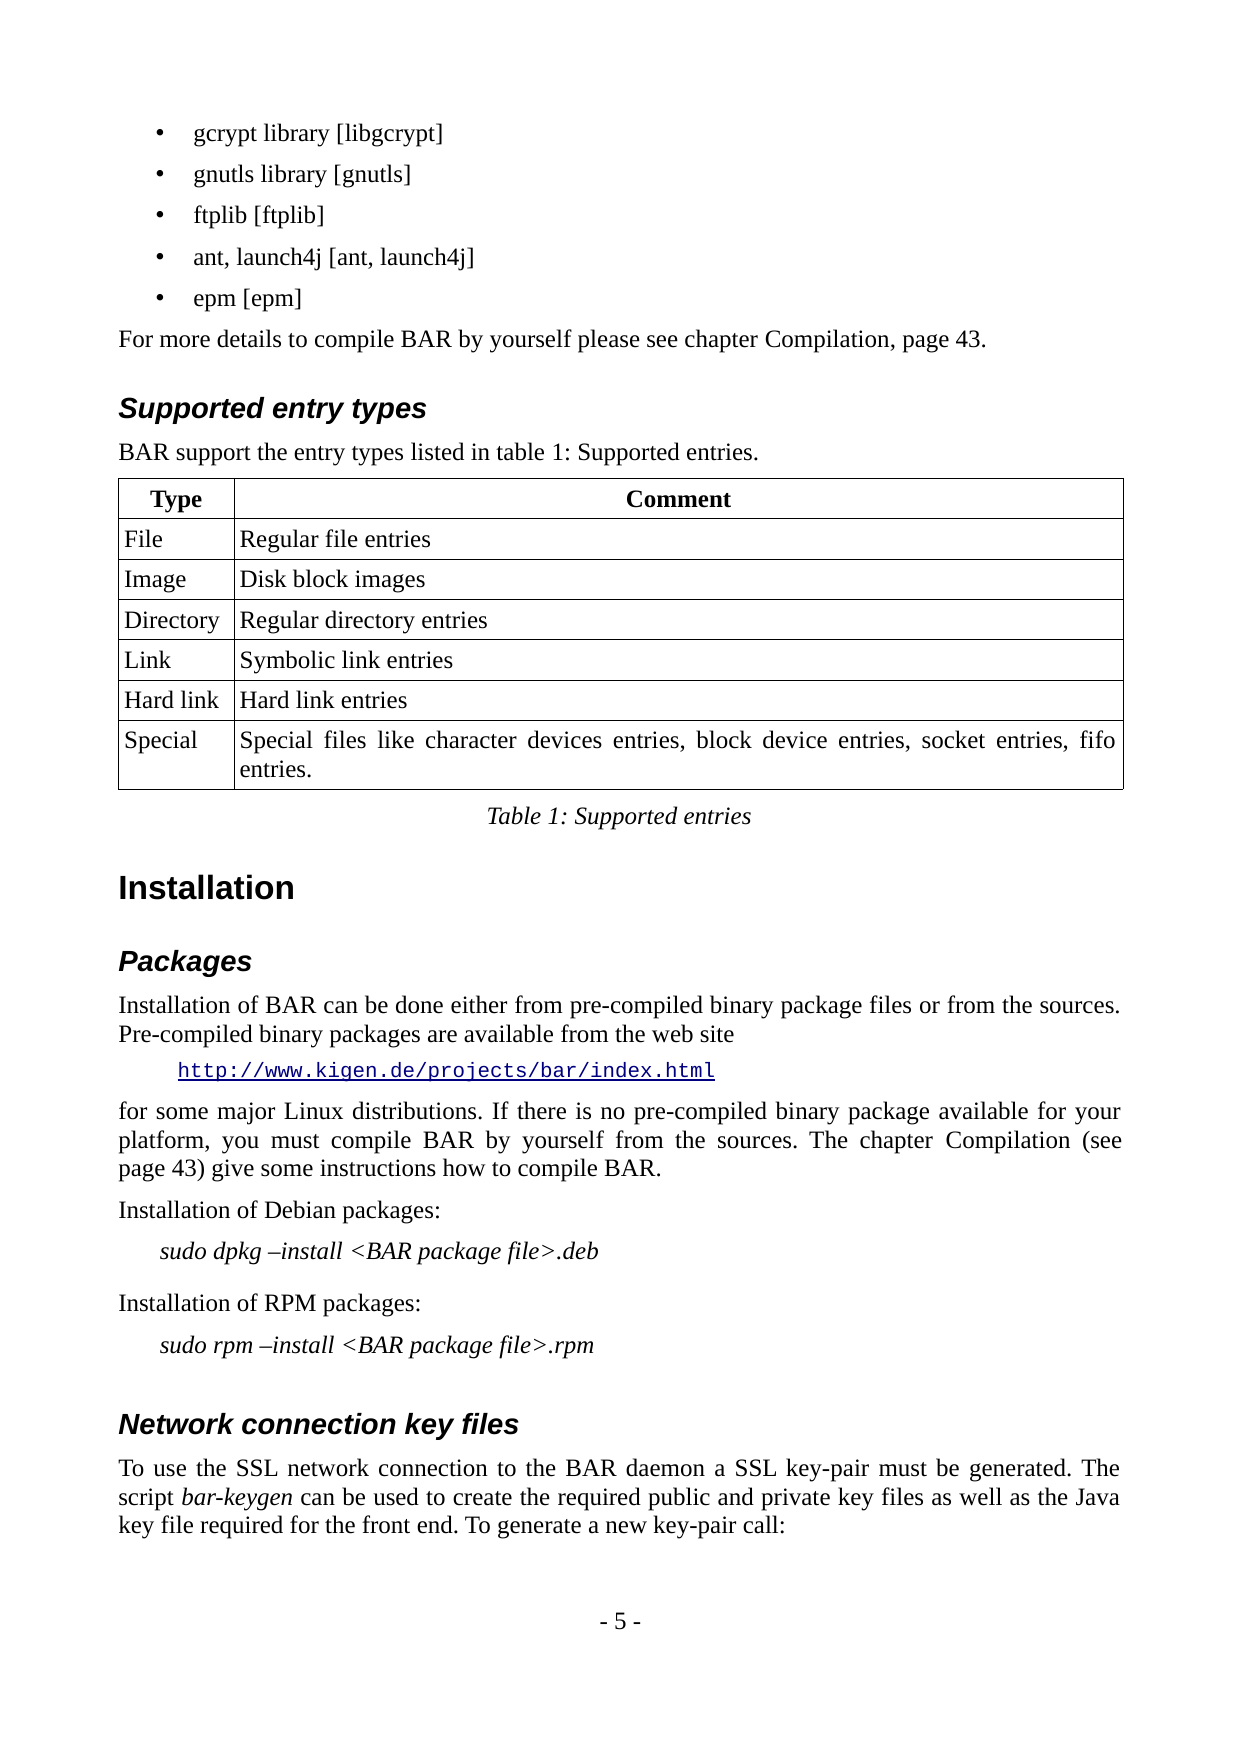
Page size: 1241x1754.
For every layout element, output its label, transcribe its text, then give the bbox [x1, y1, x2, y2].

text Installation of RPM packages: [118, 1288, 1122, 1317]
text http://www.kigen.de/projects/bar/index.html [177, 1060, 1122, 1083]
table_cell Hard link entries [235, 681, 1123, 720]
table_header Type [119, 479, 234, 518]
table_cell Directory [119, 600, 234, 639]
table_cell Regular directory entries [235, 600, 1123, 639]
list ftplib [ftplib] [156, 201, 1122, 229]
text For more details to compile BAR by yourself please see chapter Compilation, page 43. [118, 324, 1122, 353]
list epm [epm] [156, 283, 1122, 312]
subtitle Packages [118, 944, 1122, 977]
text Table 1: Supported entries [118, 801, 1122, 830]
subtitle Network connection key files [118, 1407, 1122, 1441]
table_cell Symbolic link entries [235, 640, 1123, 679]
text BAR support the entry types listed in table 1: Supported entries. [118, 437, 1122, 465]
list gcrypt library [libgcrypt] [156, 118, 1122, 147]
table_cell File [119, 519, 234, 558]
subtitle Installation [118, 868, 1122, 906]
text sudo dpkg –install <BAR package file>.deb [159, 1236, 1122, 1265]
table_cell Link [119, 640, 234, 679]
table_cell Regular file entries [235, 519, 1123, 558]
table_cell Special files like character devices entries, block device entries, socket entries, fifo entries. [235, 721, 1123, 789]
text To use the SSL network connection to the BAR daemon a SSL key-pair must be generated. The script bar-keygen can be used to create the required public and private key files as well as the Java key file required for the front end. To generate a new key-pair call: [118, 1453, 1122, 1539]
text Installation of Debian packages: [118, 1195, 1122, 1223]
text sudo rpm –install <BAR package file>.rpm [159, 1330, 1122, 1358]
table_cell Hard link [119, 681, 234, 720]
table_header Comment [235, 479, 1123, 518]
text Installation of BAR can be done either from pre-compiled binary package files or from the sources. Pre-compiled binary packages are available from the web site [118, 990, 1122, 1047]
subtitle Supported entry types [118, 391, 1122, 424]
list ant, launch4j [ant, launch4j] [156, 242, 1122, 271]
table_cell Special [119, 721, 234, 789]
list gnutls library [gnutls] [156, 159, 1122, 188]
table_cell Image [119, 560, 234, 599]
table_cell Disk block images [235, 560, 1123, 599]
text for some major Linux distributions. If there is no pre-compiled binary package available for your platform, you must compile BAR by yourself from the sources. The chapter Compilation (see page 43) give some instructions how to compile BAR. [118, 1096, 1122, 1182]
